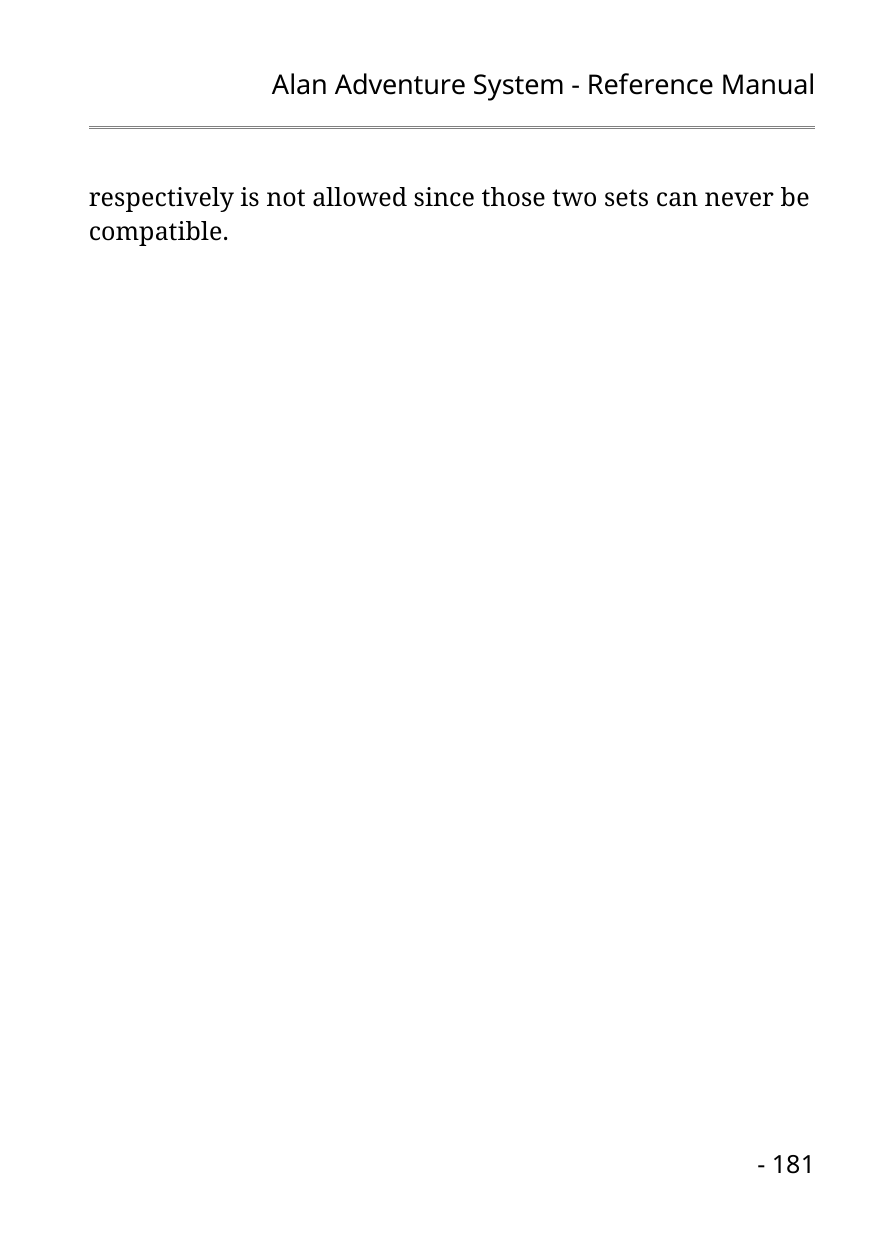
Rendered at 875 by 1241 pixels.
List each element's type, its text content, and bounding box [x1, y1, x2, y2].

text respectively is not allowed since those two sets can never be compatible. [88, 180, 815, 248]
